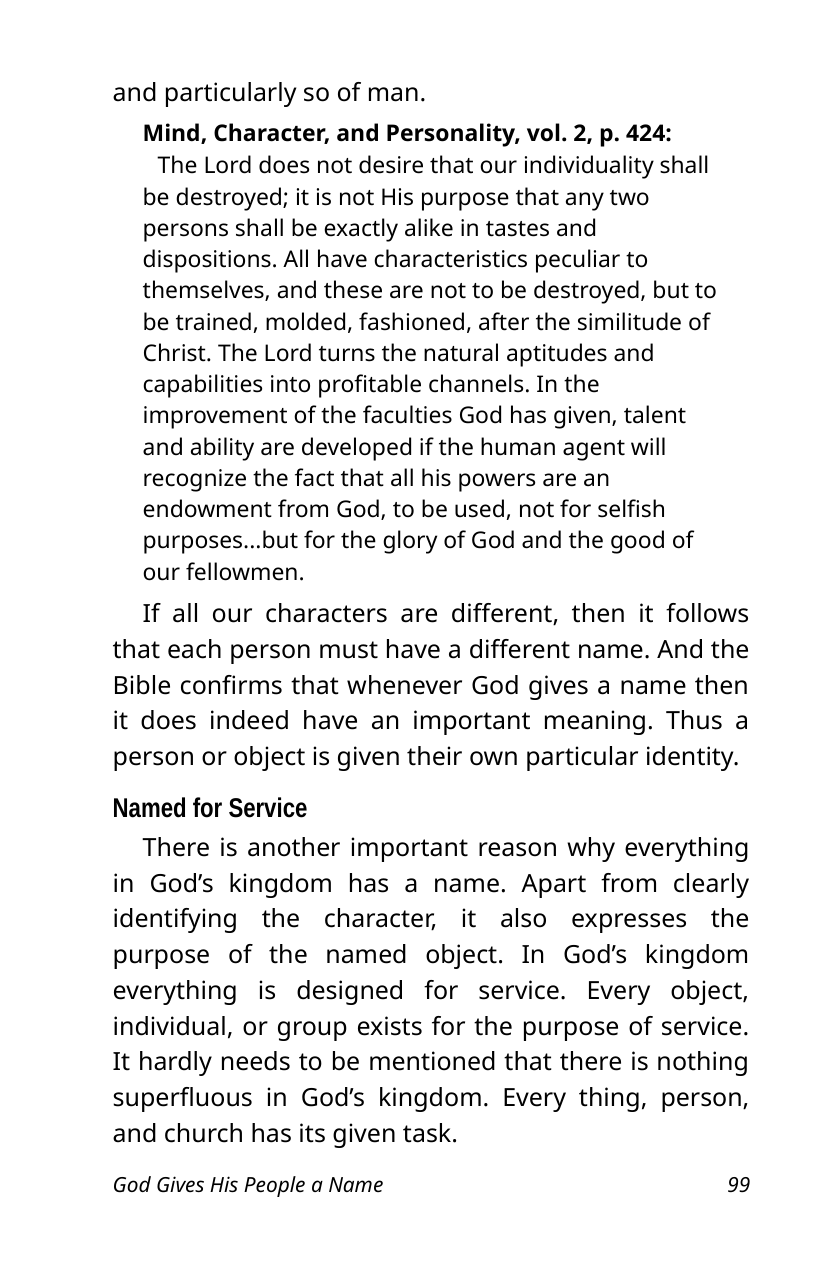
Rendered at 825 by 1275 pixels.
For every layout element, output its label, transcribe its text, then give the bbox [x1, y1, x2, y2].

text The Lord does not desire that our individuality shall be destroyed; it is not His purpose that any two persons shall be exactly alike in tastes and dispositions. All have characteristics peculiar to themselves, and these are not to be destroyed, but to be trained, molded, fashioned, after the similitude of Christ. The Lord turns the natural aptitudes and capabilities into profitable channels. In the improvement of the faculties God has given, talent and ability are developed if the human agent will recognize the fact that all his powers are an endowment from God, to be used, not for selfish purposes...but for the glory of God and the good of our fellowmen. [142, 149, 720, 587]
text and particularly so of man. [112, 75, 750, 109]
subtitle Named for Service [112, 793, 750, 824]
text If all our characters are different, then it follows that each person must have a different name. And the Bible confirms that whenever God gives a name then it does indeed have an important meaning. Thus a person or object is given their own particular identity. [112, 596, 750, 773]
text There is another important reason why everything in God’s kingdom has a name. Apart from clearly identifying the character, it also expresses the purpose of the named object. In God’s kingdom everything is designed for service. Every object, individual, or group exists for the purpose of service. It hardly needs to be mentioned that there is nothing superfluous in God’s kingdom. Every thing, person, and church has its given task. [112, 830, 750, 1149]
text Mind, Character, and Personality, vol. 2, p. 424: [142, 117, 750, 148]
